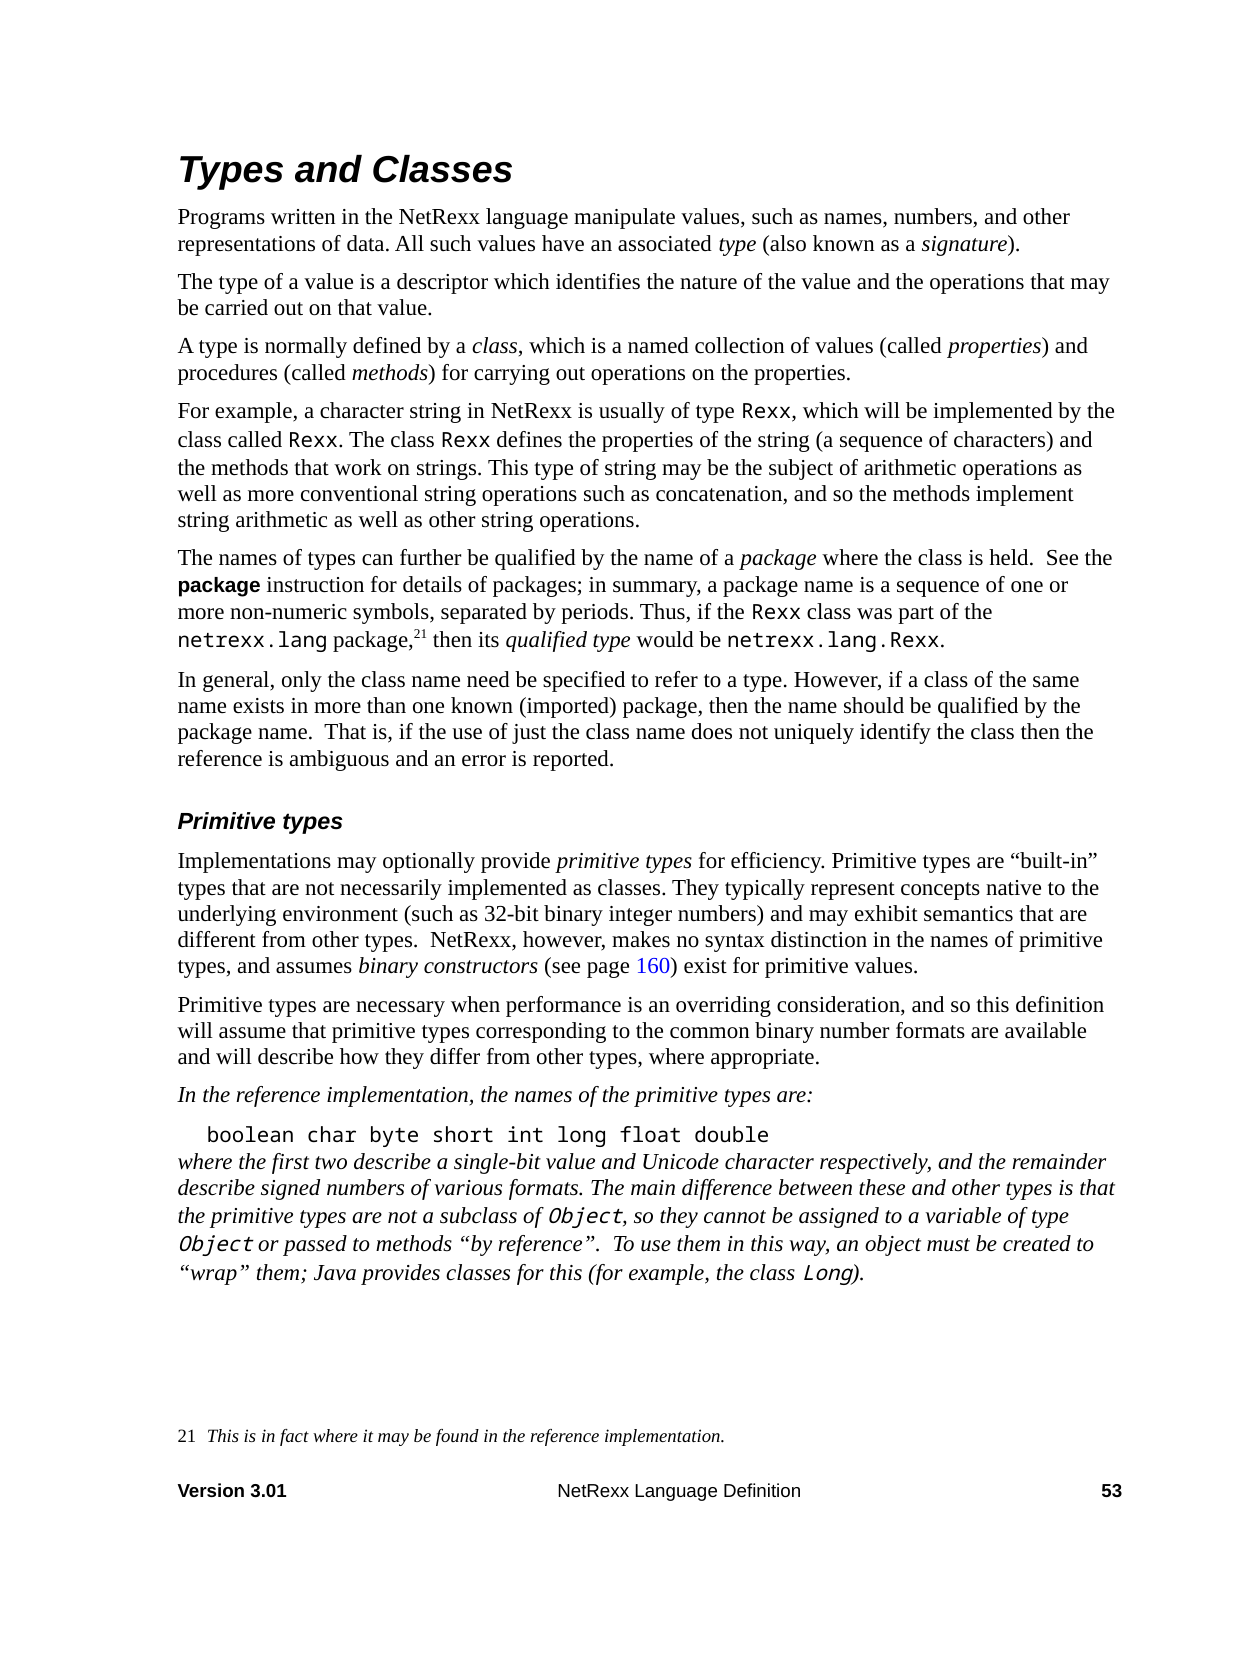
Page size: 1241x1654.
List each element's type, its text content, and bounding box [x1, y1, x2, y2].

text A type is normally defined by a class, which is a named collection of values (called properties) and procedures (called methods) for carrying out operations on the properties. [177, 332, 1122, 385]
text The names of types can further be qualified by the name of a package where the class is held. See the package instruction for details of packages; in summary, a package name is a sequence of one or more non-numeric symbols, separated by periods. Thus, if the Rexx class was part of the netrexx.lang package, then its qualified type would be netrexx.lang.Rexx. [177, 544, 1122, 654]
text The type of a value is a descriptor which identifies the nature of the value and the operations that may be carried out on that value. [177, 268, 1122, 320]
subtitle Primitive types [177, 808, 1122, 835]
text For example, a character string in NetRexx is usually of type Rexx, which will be implemented by the class called Rexx. The class Rexx defines the properties of the string (a sequence of characters) and the methods that work on strings. This type of string may be the subject of arithmetic operations as well as more conventional string operations such as concatenation, and so the methods implement string arithmetic as well as other string operations. [177, 397, 1122, 533]
text In general, only the class name need be specified to refer to a type. However, if a class of the same name exists in more than one known (imported) package, then the name should be qualified by the package name. That is, if the use of just the class name does not uniquely identify the class then the reference is ambiguous and an error is reported. [177, 666, 1122, 771]
text Implementations may optionally provide primitive types for efficiency. Primitive types are “built-in” types that are not necessarily implemented as classes. They typically represent concepts native to the underlying environment (such as 32-bit binary integer numbers) and may exhibit semantics that are different from other types. NetRexx, however, makes no syntax distinction in the names of primitive types, and assumes binary constructors (see page 151) exist for primitive values. [177, 847, 1122, 979]
text Programs written in the NetRexx language manipulate values, such as names, numbers, and other representations of data. All such values have an associated type (also known as a signature). [177, 203, 1122, 256]
text Primitive types are necessary when performance is an overriding consideration, and so this definition will assume that primitive types corresponding to the common binary number formats are available and will describe how they differ from other types, where appropriate. [177, 991, 1122, 1070]
text In the reference implementation, the names of the primitive types are: [177, 1082, 1122, 1108]
text boolean char byte short int long float double [207, 1120, 1122, 1148]
text This is in fact where it may be found in the reference implementation. [177, 1425, 1122, 1447]
text where the first two describe a single-bit value and Unicode character respectively, and the remainder describe signed numbers of various formats. The main difference between these and other types is that the primitive types are not a subclass of Object, so they cannot be assigned to a variable of type Object or passed to methods “by reference”. To use them in this way, an object must be created to “wrap” them; Java provides classes for this (for example, the class Long). [177, 1148, 1122, 1286]
subtitle Types and Classes [177, 148, 1122, 191]
